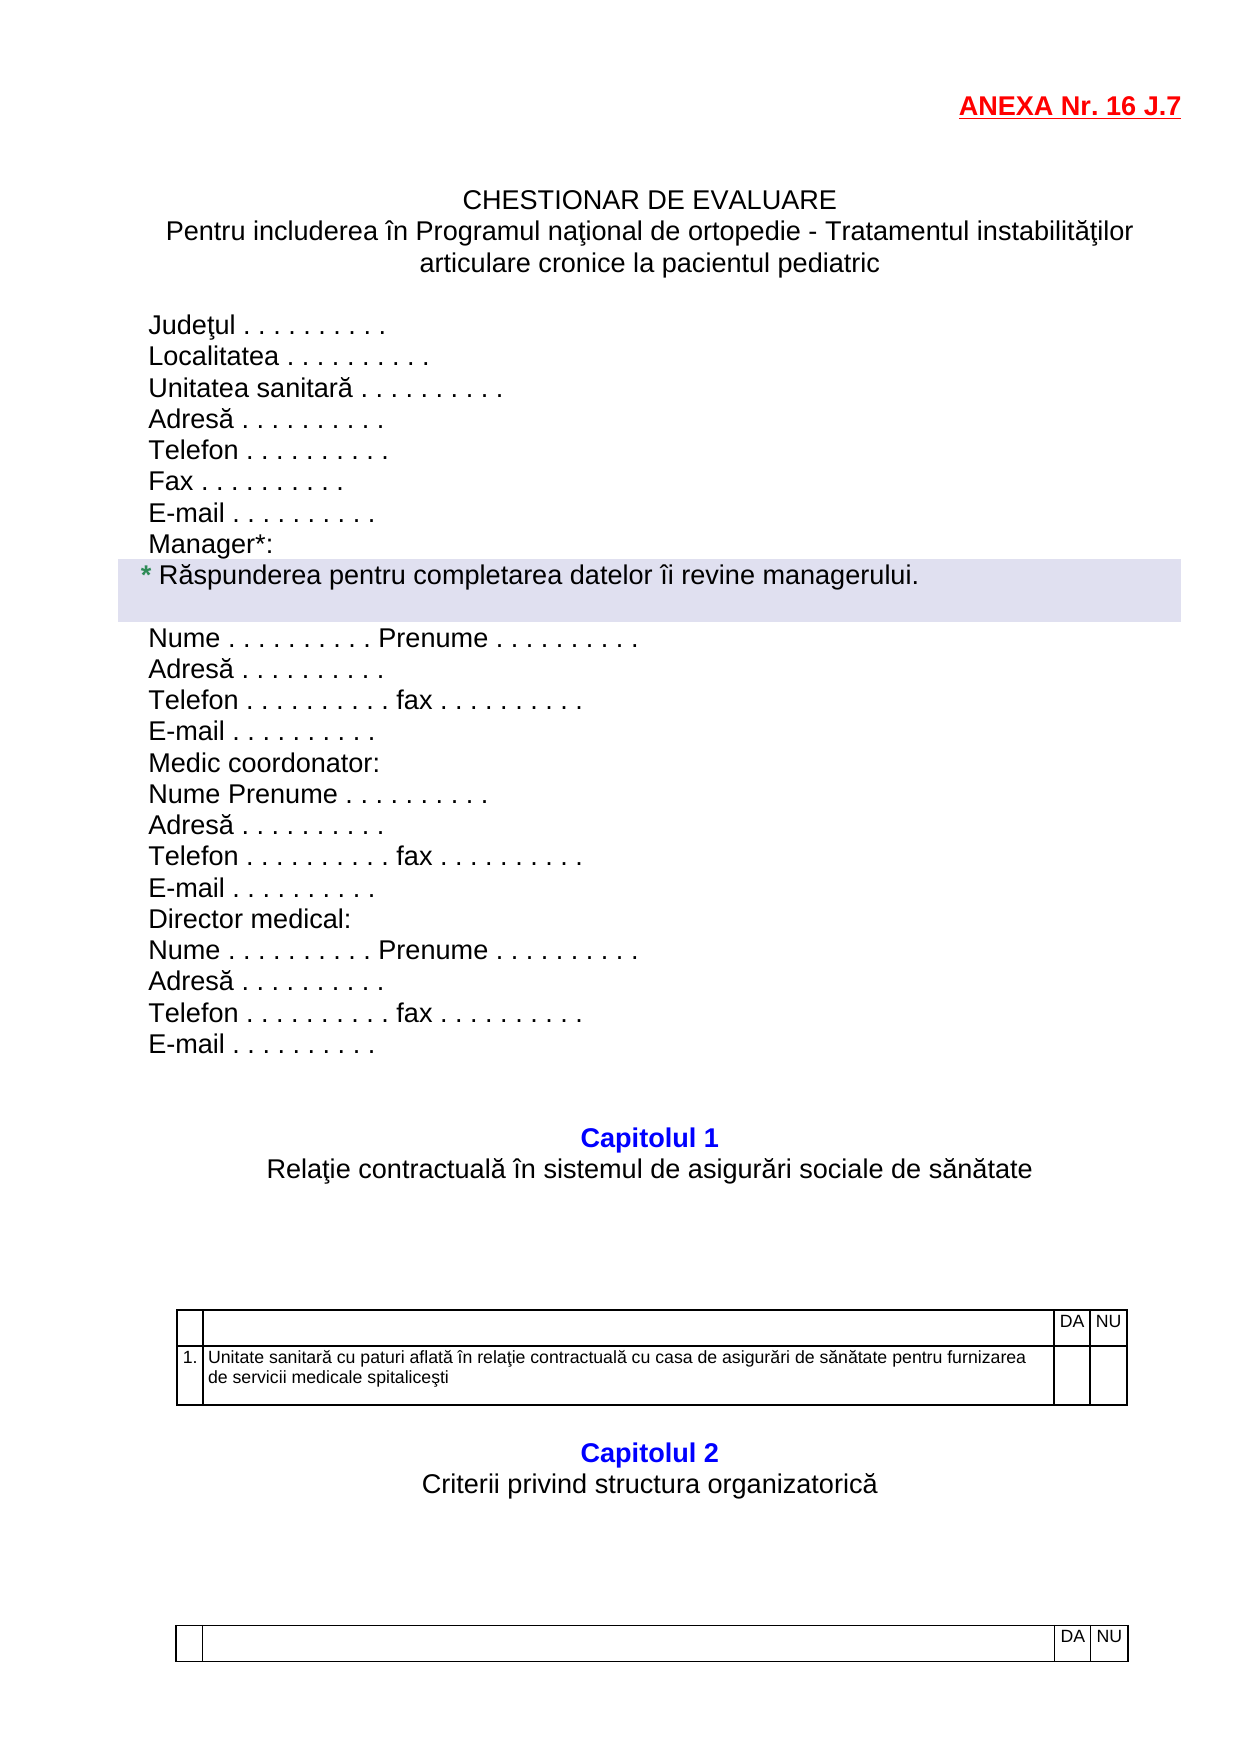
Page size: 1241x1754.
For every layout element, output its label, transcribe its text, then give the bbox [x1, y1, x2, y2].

text E-mail . . . . . . . . . . [118, 715, 1181, 747]
text Adresă . . . . . . . . . . [118, 653, 1181, 684]
text Capitolul 1 Relaţie contractuală în sistemul de asigurări sociale de sănătate [118, 1122, 1181, 1247]
table_header [203, 1278, 1054, 1309]
text Director medical: [118, 903, 1181, 934]
text Unitatea sanitară . . . . . . . . . . [118, 372, 1181, 403]
table_header [177, 1278, 203, 1309]
table_cell [171, 1625, 175, 1661]
table_header [171, 1594, 176, 1625]
table_cell [172, 1309, 176, 1345]
text Capitolul 2 Criterii privind structura organizatorică [118, 1437, 1181, 1562]
table_header [176, 1594, 202, 1625]
table_cell NU [1091, 1311, 1126, 1345]
text Nume . . . . . . . . . . Prenume . . . . . . . . . . [118, 622, 1181, 653]
table_cell Unitate sanitară cu paturi aflată în relaţie contractuală cu casa de asigurări de sănătate pentru furnizarea de servicii medicale spitaliceşti [204, 1347, 1053, 1404]
text Adresă . . . . . . . . . . [118, 403, 1181, 434]
text Telefon . . . . . . . . . . fax . . . . . . . . . . [118, 840, 1181, 872]
text Telefon . . . . . . . . . . fax . . . . . . . . . . [118, 684, 1181, 715]
text CHESTIONAR DE EVALUARE Pentru includerea în Programul naţional de ortopedie - Tratamentul instabilităţilor articulare cronice la pacientul pediatric [118, 184, 1181, 309]
table_header [1054, 1278, 1090, 1309]
table_header [1055, 1594, 1091, 1625]
text E-mail . . . . . . . . . . [118, 1028, 1181, 1122]
text Nume Prenume . . . . . . . . . . [118, 778, 1181, 809]
table_header [1090, 1278, 1127, 1309]
text * Răspunderea pentru completarea datelor îi revine managerului. [118, 559, 1181, 622]
text Adresă . . . . . . . . . . [118, 809, 1181, 840]
table_header [1091, 1594, 1128, 1625]
table_cell [178, 1311, 202, 1345]
text E-mail . . . . . . . . . . [118, 872, 1181, 903]
table_cell [1055, 1347, 1089, 1404]
table_cell DA [1055, 1626, 1090, 1661]
table_cell 1. [178, 1347, 202, 1404]
text Judeţul . . . . . . . . . . [118, 309, 1181, 340]
text ANEXA Nr. 16 J.7 [118, 90, 1181, 184]
table_header [202, 1594, 1054, 1625]
text E-mail . . . . . . . . . . [118, 497, 1181, 528]
table_cell [172, 1345, 176, 1404]
table_cell DA [1055, 1311, 1089, 1345]
table_header [172, 1278, 177, 1309]
text Telefon . . . . . . . . . . fax . . . . . . . . . . [118, 997, 1181, 1028]
text Medic coordonator: [118, 747, 1181, 778]
table_cell [1091, 1347, 1126, 1404]
text Manager*: [118, 528, 1181, 559]
table_cell NU [1091, 1626, 1127, 1661]
text Adresă . . . . . . . . . . [118, 965, 1181, 997]
table_cell [203, 1626, 1054, 1661]
text Localitatea . . . . . . . . . . [118, 340, 1181, 372]
table_cell [204, 1311, 1053, 1345]
text Fax . . . . . . . . . . [118, 465, 1181, 497]
table_cell [177, 1626, 202, 1661]
text Nume . . . . . . . . . . Prenume . . . . . . . . . . [118, 934, 1181, 965]
text Telefon . . . . . . . . . . [118, 434, 1181, 465]
